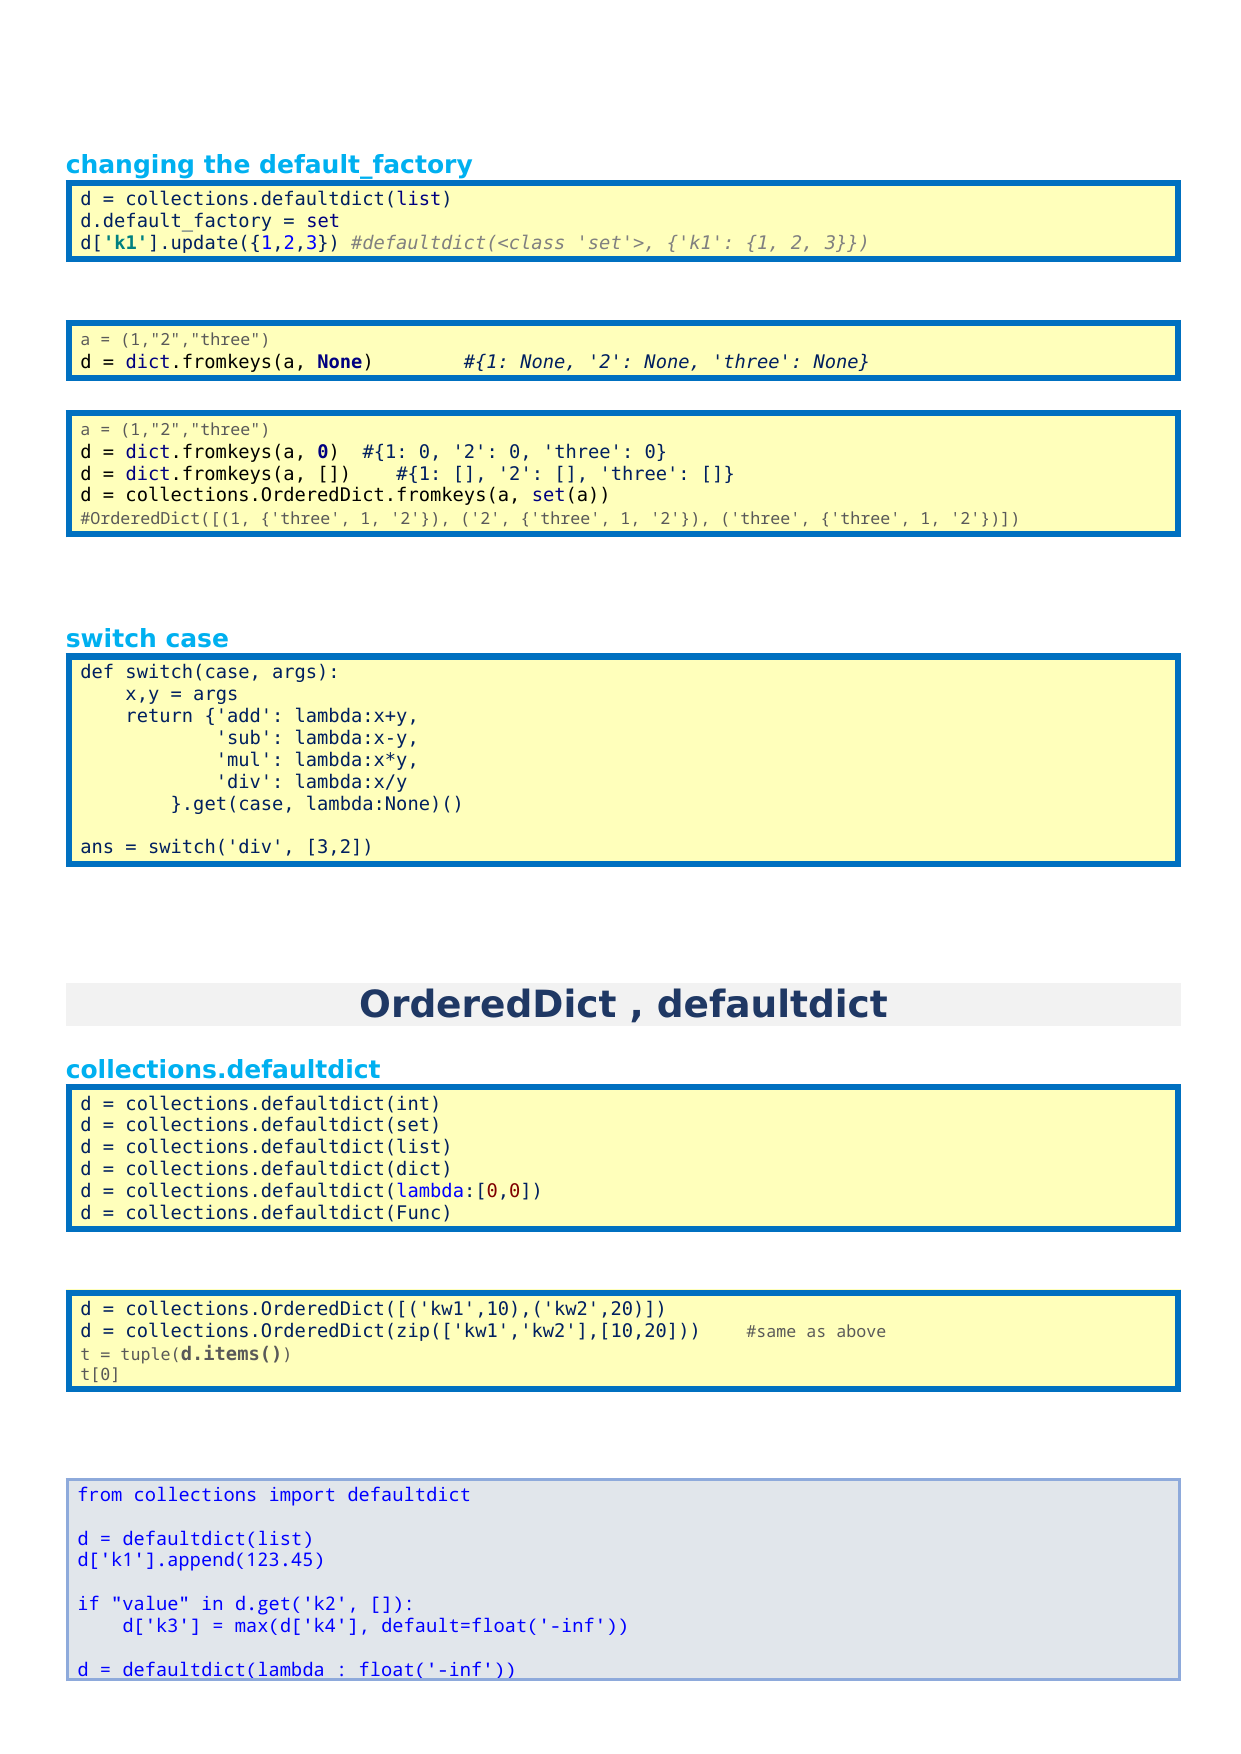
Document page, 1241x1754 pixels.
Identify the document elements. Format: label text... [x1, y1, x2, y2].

text d = collections.defaultdict(dict) [72, 1150, 1175, 1172]
text d = collections.defaultdict(list) [72, 1128, 1175, 1150]
subtitle OrderedDict , defaultdict [66, 983, 1181, 1026]
text a = (1,"2","three") d = dict.fromkeys(a, 0) #{1: 0, '2': 0, 'three': 0} d = dict.fromkeys(a, []) #{1: [], '2': [], 'three': []} d = collections.OrderedDict.fromkeys(a, set(a)) #OrderedDict([(1, {'three', 1, '2'}), ('2', {'three', 1, '2'}), ('three', {'three', 1, '2'})]) [72, 416, 1175, 531]
text if "value" in d.get('k2', []): [69, 1588, 1178, 1610]
title collections.defaultdict [66, 1055, 1181, 1084]
text from collections import defaultdict [69, 1481, 1178, 1500]
text def switch(case, args): [72, 660, 1175, 675]
title switch case [66, 624, 1181, 653]
text d['k1'].append(123.45) [69, 1544, 1178, 1566]
text d = collections.defaultdict(int) [72, 1090, 1175, 1106]
text d = collections.defaultdict(set) [72, 1106, 1175, 1128]
text a = (1,"2","three") d = dict.fromkeys(a, None) #{1: None, '2': None, 'three': None} [72, 326, 1175, 375]
text d['k3'] = max(d['k4'], default=float('-inf')) [69, 1610, 1178, 1632]
text d = defaultdict(lambda : float('-inf')) [69, 1654, 1178, 1678]
text t = tuple(d.items()) [72, 1334, 1175, 1356]
text d = defaultdict(list) [69, 1522, 1178, 1544]
text d = collections.defaultdict(lambda:[0,0]) [72, 1172, 1175, 1193]
title changing the default_factory [66, 151, 1181, 180]
text t[0] [72, 1356, 1175, 1386]
text d = collections.defaultdict(list) d.default_factory = set d['k1'].update({1,2,3}) #defaultdict(<class 'set'>, {'k1': {1, 2, 3}}) [72, 186, 1175, 256]
text 'sub': lambda:x-y, [72, 719, 1175, 741]
text 'mul': lambda:x*y, [72, 741, 1175, 763]
text d = collections.OrderedDict(zip(['kw1','kw2'],[10,20])) #same as above [72, 1311, 1175, 1334]
text }.get(case, lambda:None)() [72, 784, 1175, 806]
text ans = switch('div', [3,2]) [72, 828, 1175, 861]
text d = collections.OrderedDict([('kw1',10),('kw2',20)]) [72, 1296, 1175, 1311]
text return {'add': lambda:x+y, [72, 697, 1175, 719]
text 'div': lambda:x/y [72, 763, 1175, 784]
text d = collections.defaultdict(Func) [72, 1193, 1175, 1226]
text x,y = args [72, 675, 1175, 697]
